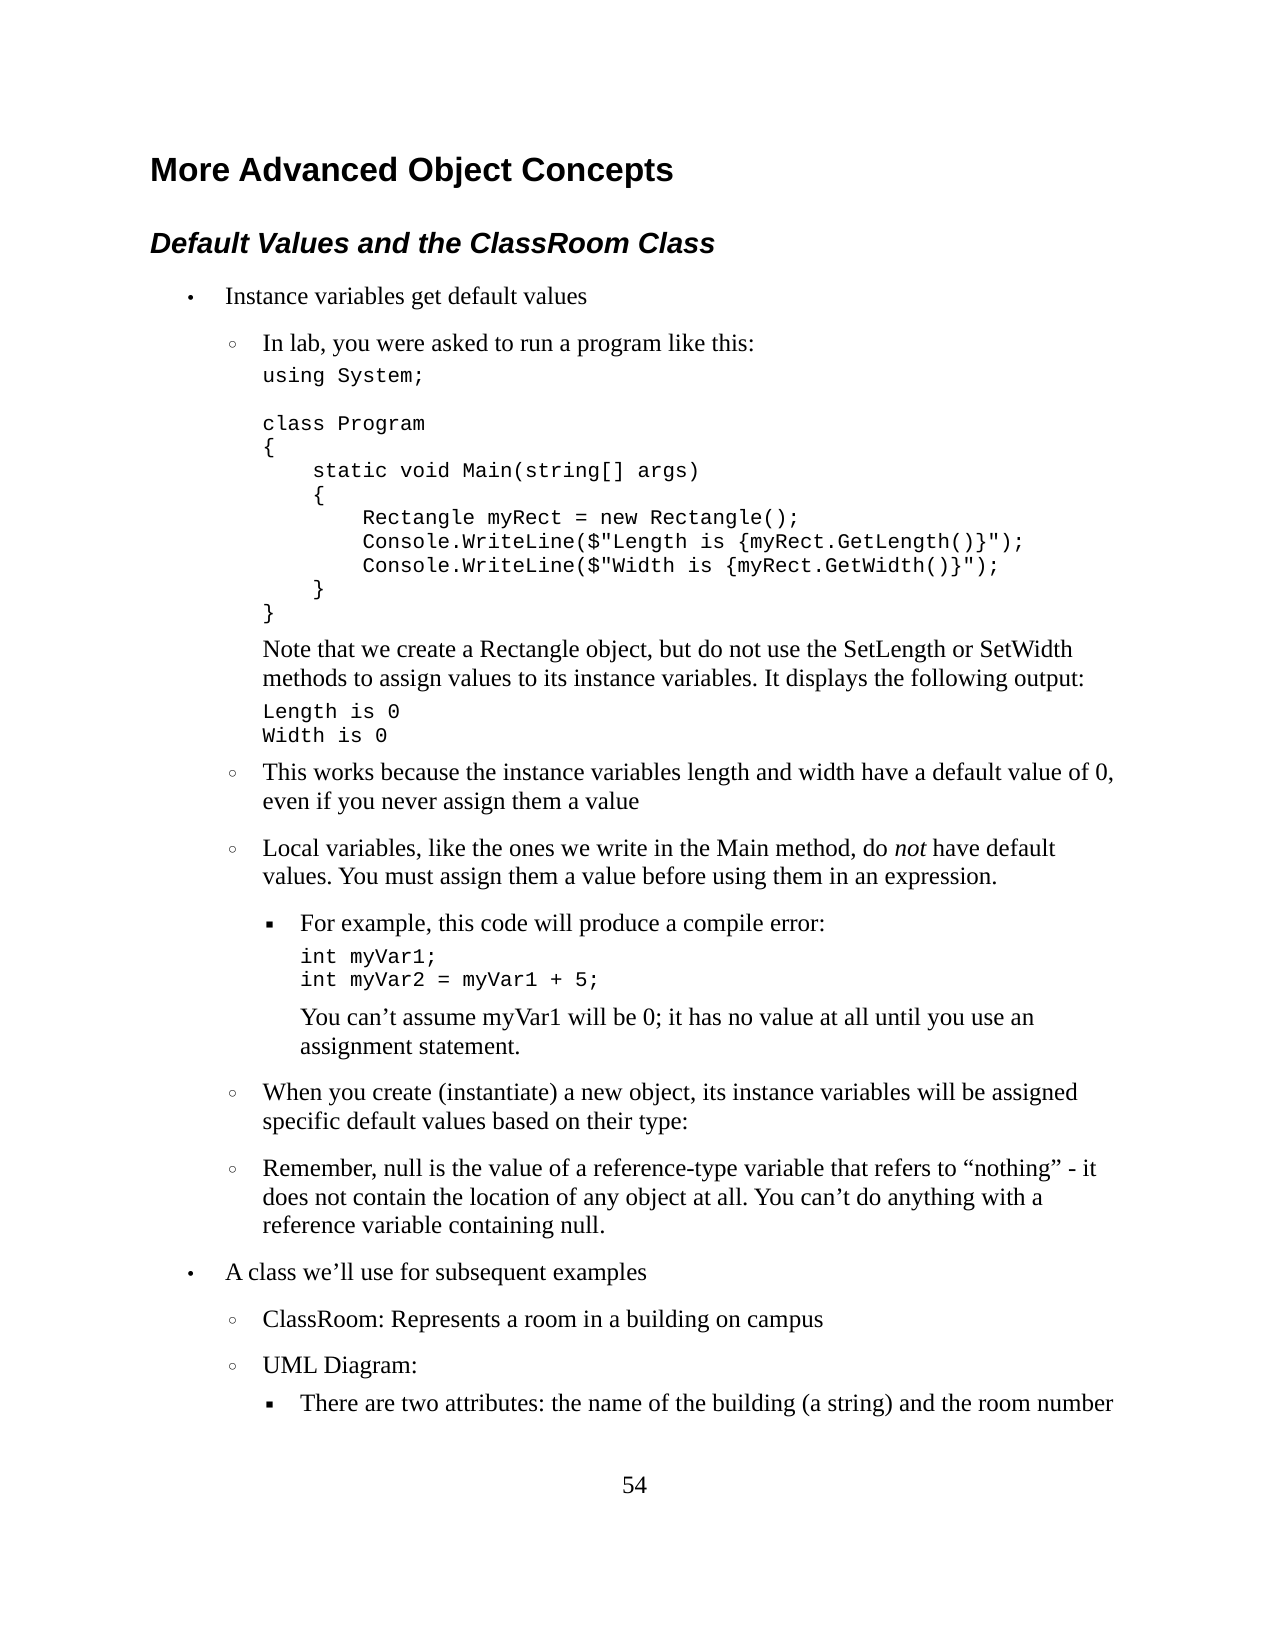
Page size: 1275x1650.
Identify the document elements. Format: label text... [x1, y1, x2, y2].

list ClassRoom: Represents a room in a building on campus [225, 1304, 1125, 1332]
subtitle Default Values and the ClassRoom Class [150, 226, 1125, 260]
list Rectangle myRect = new Rectangle(); [225, 507, 1125, 531]
list class Program [225, 413, 1125, 436]
list int myVar1; [262, 946, 1125, 969]
list You can’t assume myVar1 will be 0; it has no value at all until you use an assignment statement. [262, 1002, 1125, 1059]
list There are two attributes: the name of the building (a string) and the room number [262, 1388, 1125, 1417]
list { [225, 436, 1125, 460]
list { [225, 484, 1125, 507]
list UML Diagram: [225, 1350, 1125, 1379]
list When you create (instantiate) a new object, its instance variables will be assigned specific default values based on their type: [225, 1077, 1125, 1135]
list For example, this code will produce a compile error: [262, 908, 1125, 937]
list Console.WriteLine($"Width is {myRect.GetWidth()}"); [225, 555, 1125, 578]
list In lab, you were asked to run a program like this: [225, 328, 1125, 357]
list } [225, 602, 1125, 626]
list int myVar2 = myVar1 + 5; [262, 969, 1125, 993]
list Remember, null is the value of a reference-type variable that refers to “nothing” - it does not contain the location of any object at all. You can’t do anything with a reference variable containing null. [225, 1153, 1125, 1239]
list } [225, 578, 1125, 602]
list This works because the instance variables length and width have a default value of 0, even if you never assign them a value [225, 757, 1125, 815]
list static void Main(string[] args) [225, 460, 1125, 484]
list Local variables, like the ones we write in the Main method, do not have default values. You must assign them a value before using them in an expression. [225, 833, 1125, 890]
subtitle More Advanced Object Concepts [150, 150, 1125, 189]
list Console.WriteLine($"Length is {myRect.GetLength()}"); [225, 531, 1125, 555]
list Instance variables get default values [187, 281, 1125, 310]
list Note that we create a Rectangle object, but do not use the SetLength or SetWidth methods to assign values to its instance variables. It displays the following output: [225, 634, 1125, 692]
list Width is 0 [225, 725, 1125, 748]
list A class we’ll use for subsequent examples [187, 1257, 1125, 1286]
list Length is 0 [225, 701, 1125, 725]
list using System; [225, 366, 1125, 389]
